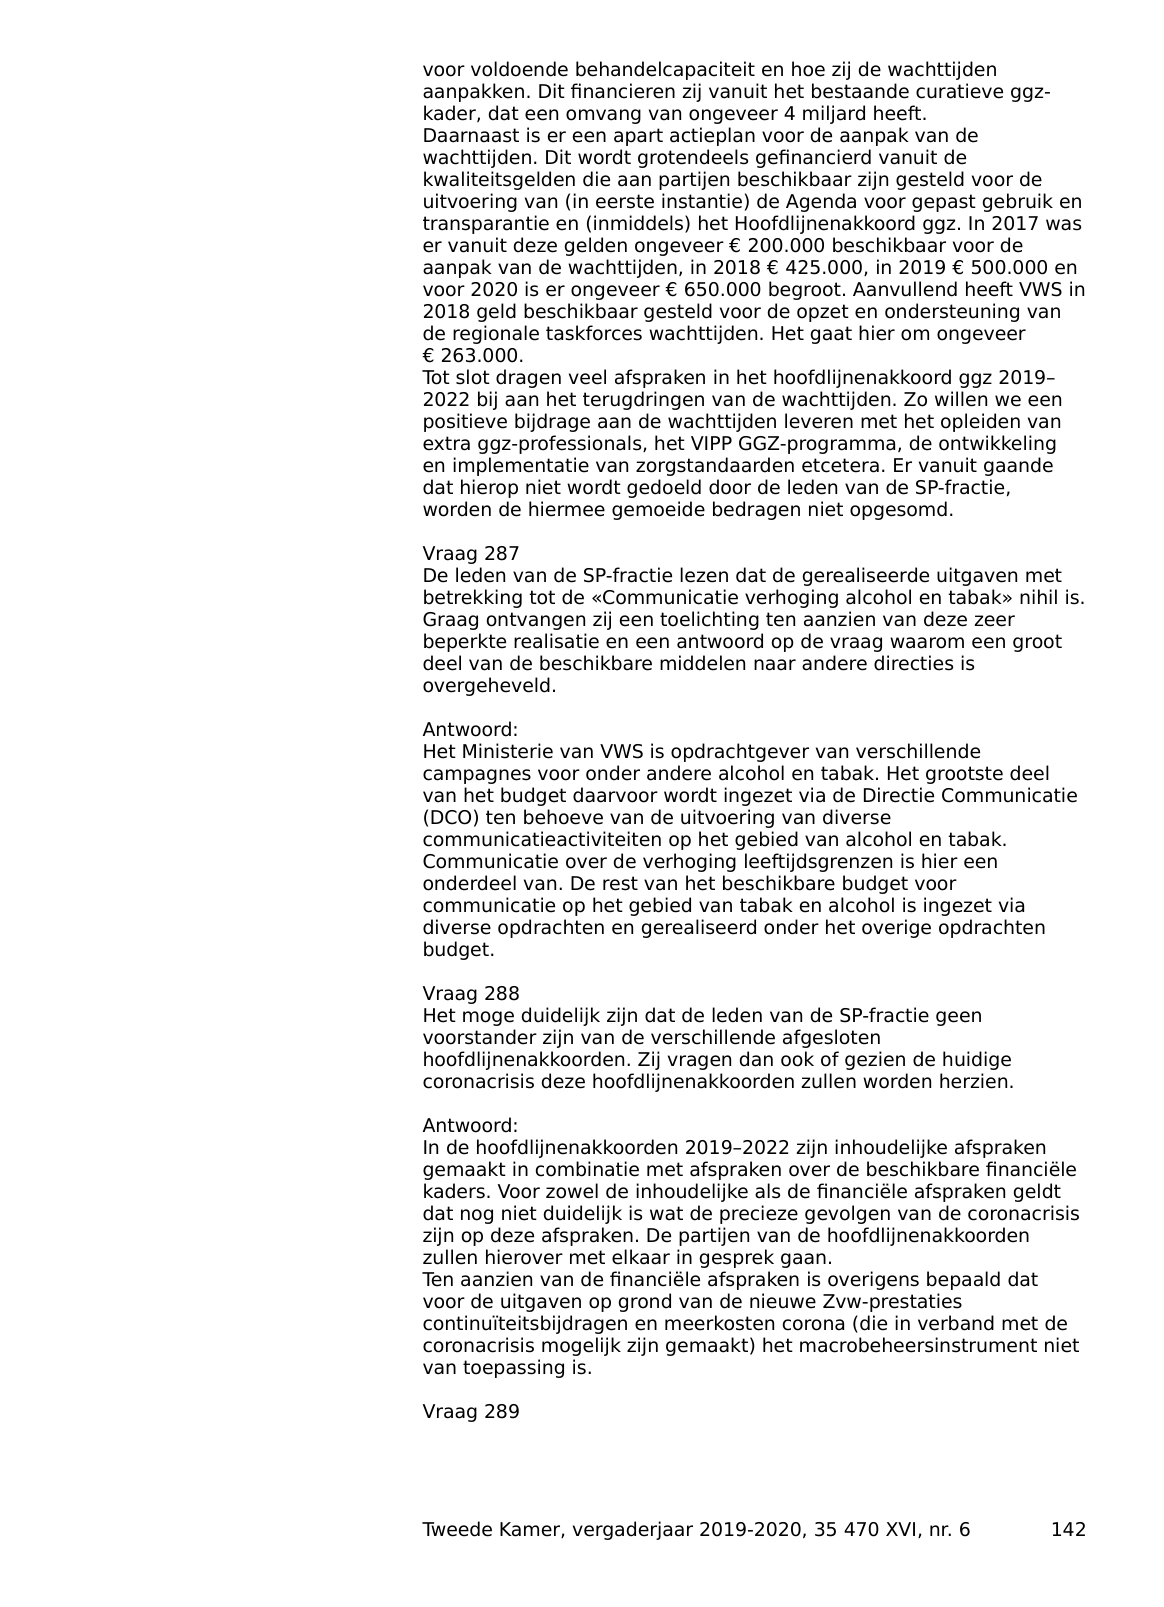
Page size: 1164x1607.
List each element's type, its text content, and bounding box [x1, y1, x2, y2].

text Vraag 287 [422, 543, 1087, 565]
text In de hoofdlijnenakkoorden 2019–2022 zijn inhoudelijke afspraken gemaakt in combinatie met afspraken over de beschikbare financiële kaders. Voor zowel de inhoudelijke als de financiële afspraken geldt dat nog niet duidelijk is wat de precieze gevolgen van de coronacrisis zijn op deze afspraken. De partijen van de hoofdlijnenakkoorden zullen hierover met elkaar in gesprek gaan. [422, 1137, 1087, 1269]
text Daarnaast is er een apart actieplan voor de aanpak van de wachttijden. Dit wordt grotendeels gefinancierd vanuit de kwaliteitsgelden die aan partijen beschikbaar zijn gesteld voor de uitvoering van (in eerste instantie) de Agenda voor gepast gebruik en transparantie en (inmiddels) het Hoofdlijnenakkoord ggz. In 2017 was er vanuit deze gelden ongeveer € 200.000 beschikbaar voor de aanpak van de wachttijden, in 2018 € 425.000, in 2019 € 500.000 en voor 2020 is er ongeveer € 650.000 begroot. Aanvullend heeft VWS in 2018 geld beschikbaar gesteld voor de opzet en ondersteuning van de regionale taskforces wachttijden. Het gaat hier om ongeveer € 263.000. [422, 125, 1087, 367]
text Het moge duidelijk zijn dat de leden van de SP-fractie geen voorstander zijn van de verschillende afgesloten hoofdlijnenakkoorden. Zij vragen dan ook of gezien de huidige coronacrisis deze hoofdlijnenakkoorden zullen worden herzien. [422, 1005, 1087, 1093]
text Het Ministerie van VWS is opdrachtgever van verschillende campagnes voor onder andere alcohol en tabak. Het grootste deel van het budget daarvoor wordt ingezet via de Directie Communicatie (DCO) ten behoeve van de uitvoering van diverse communicatieactiviteiten op het gebied van alcohol en tabak. Communicatie over de verhoging leeftijdsgrenzen is hier een onderdeel van. De rest van het beschikbare budget voor communicatie op het gebied van tabak en alcohol is ingezet via diverse opdrachten en gerealiseerd onder het overige opdrachten budget. [422, 741, 1087, 961]
text Antwoord: [422, 1115, 1087, 1137]
text Vraag 288 [422, 983, 1087, 1005]
text Ten aanzien van de financiële afspraken is overigens bepaald dat voor de uitgaven op grond van de nieuwe Zvw-prestaties continuïteitsbijdragen en meerkosten corona (die in verband met de coronacrisis mogelijk zijn gemaakt) het macrobeheersinstrument niet van toepassing is. [422, 1269, 1087, 1379]
text Tot slot dragen veel afspraken in het hoofdlijnenakkoord ggz 2019–2022 bij aan het terugdringen van de wachttijden. Zo willen we een positieve bijdrage aan de wachttijden leveren met het opleiden van extra ggz-professionals, het VIPP GGZ-programma, de ontwikkeling en implementatie van zorgstandaarden etcetera. Er vanuit gaande dat hierop niet wordt gedoeld door de leden van de SP-fractie, worden de hiermee gemoeide bedragen niet opgesomd. [422, 367, 1087, 521]
text voor voldoende behandelcapaciteit en hoe zij de wachttijden aanpakken. Dit financieren zij vanuit het bestaande curatieve ggz-kader, dat een omvang van ongeveer 4 miljard heeft. [422, 59, 1087, 125]
text Vraag 289 [422, 1401, 1087, 1423]
text De leden van de SP-fractie lezen dat de gerealiseerde uitgaven met betrekking tot de «Communicatie verhoging alcohol en tabak» nihil is. Graag ontvangen zij een toelichting ten aanzien van deze zeer beperkte realisatie en een antwoord op de vraag waarom een groot deel van de beschikbare middelen naar andere directies is overgeheveld. [422, 565, 1087, 697]
text Antwoord: [422, 719, 1087, 741]
